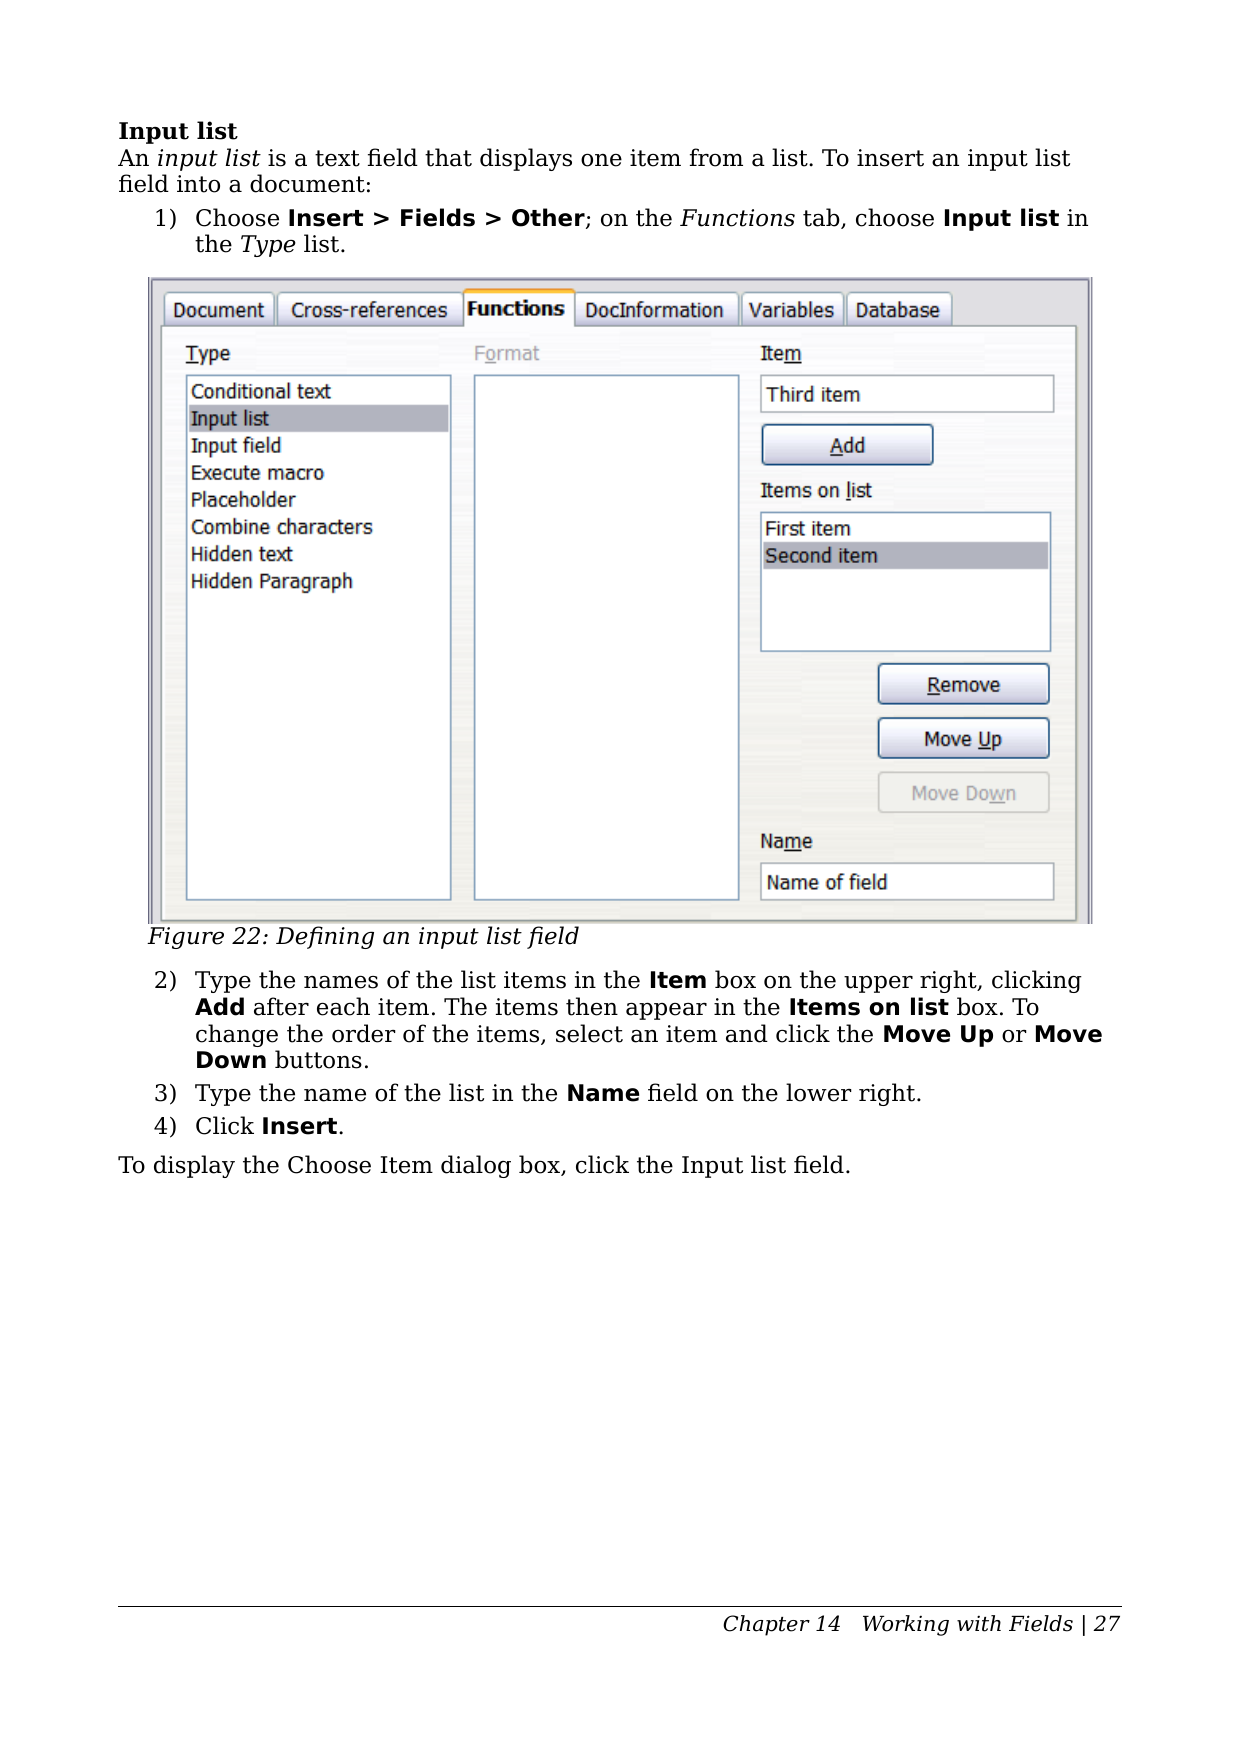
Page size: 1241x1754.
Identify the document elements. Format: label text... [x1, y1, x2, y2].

list An input list is a text field that displays one item from a list. To insert an input list field into a document: [118, 145, 1122, 198]
list Type the name of the list in the Name field on the lower right. [177, 1080, 1122, 1107]
picture [148, 277, 1093, 924]
text Input list [118, 118, 1122, 145]
list Type the names of the list items in the Item box on the upper right, clicking Add after each item. The items then appear in the Items on list box. To change the order of the items, select an item and click the Move Up or Move Down buttons. [177, 967, 1122, 1074]
list Click Insert. [177, 1113, 1122, 1140]
list Choose Insert > Fields > Other; on the Functions tab, choose Input list in the Type list. [177, 205, 1122, 258]
text To display the Choose Item dialog box, click the Input list field. [118, 1152, 1122, 1179]
text Figure 22: Defining an input list field [148, 924, 1092, 950]
